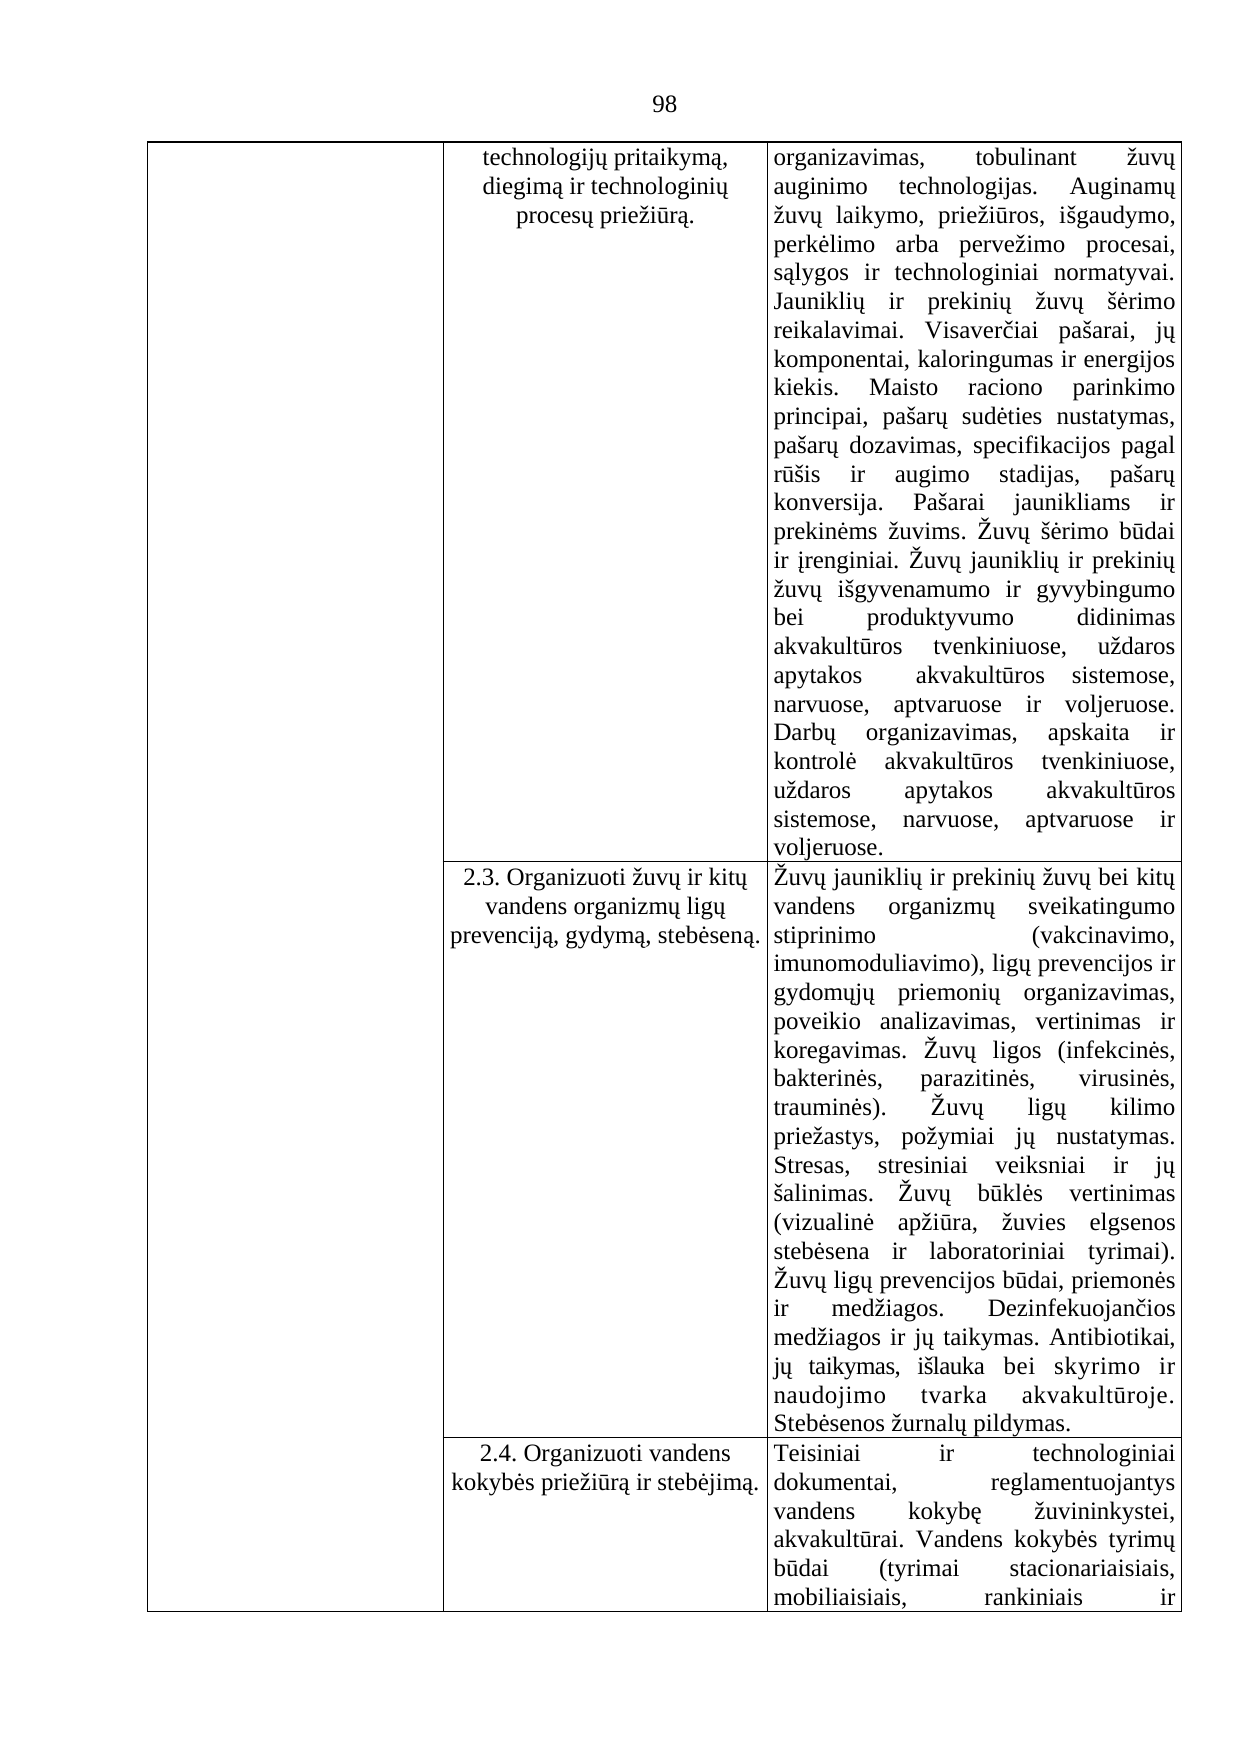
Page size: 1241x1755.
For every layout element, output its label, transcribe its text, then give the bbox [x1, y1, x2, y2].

table_cell [148, 143, 443, 1611]
table_cell organizavimas, tobulinant žuvų auginimo technologijas. Auginamų žuvų laikymo, priežiūros, išgaudymo, perkėlimo arba pervežimo procesai, sąlygos ir technologiniai normatyvai. Jauniklių ir prekinių žuvų šėrimo reikalavimai. Visaverčiai pašarai, jų komponentai, kaloringumas ir energijos kiekis. Maisto raciono parinkimo principai, pašarų sudėties nustatymas, pašarų dozavimas, specifikacijos pagal rūšis ir augimo stadijas, pašarų konversija. Pašarai jaunikliams ir prekinėms žuvims. Žuvų šėrimo būdai ir įrenginiai. Žuvų jauniklių ir prekinių žuvų išgyvenamumo ir gyvybingumo bei produktyvumo didinimas akvakultūros tvenkiniuose, uždaros apytakos akvakultūros sistemose, narvuose, aptvaruose ir voljeruose. Darbų organizavimas, apskaita ir kontrolė akvakultūros tvenkiniuose, uždaros apytakos akvakultūros sistemose, narvuose, aptvaruose ir voljeruose. [768, 143, 1181, 861]
table_cell Žuvų jauniklių ir prekinių žuvų bei kitų vandens organizmų sveikatingumo stiprinimo (vakcinavimo, imunomoduliavimo), ligų prevencijos ir gydomųjų priemonių organizavimas, poveikio analizavimas, vertinimas ir koregavimas. Žuvų ligos (infekcinės, bakterinės, parazitinės, virusinės, trauminės). Žuvų ligų kilimo priežastys, požymiai jų nustatymas. Stresas, stresiniai veiksniai ir jų šalinimas. Žuvų būklės vertinimas (vizualinė apžiūra, žuvies elgsenos stebėsena ir laboratoriniai tyrimai). Žuvų ligų prevencijos būdai, priemonės ir medžiagos. Dezinfekuojančios medžiagos ir jų taikymas. Antibiotikai, jų taikymas, išlauka bei skyrimo ir naudojimo tvarka akvakultūroje. Stebėsenos žurnalų pildymas. [768, 862, 1181, 1437]
table_cell 2.3. Organizuoti žuvų ir kitų vandens organizmų ligų prevenciją, gydymą, stebėseną. [444, 862, 767, 1437]
table_cell Teisiniai ir technologiniai dokumentai, reglamentuojantys vandens kokybę žuvininkystei, akvakultūrai. Vandens kokybės tyrimų būdai (tyrimai stacionariaisiais, mobiliaisiais, rankiniais ir [768, 1438, 1181, 1611]
table_cell 2.4. Organizuoti vandens kokybės priežiūrą ir stebėjimą. [444, 1438, 767, 1611]
table_cell technologijų pritaikymą, diegimą ir technologinių procesų priežiūrą. [444, 143, 767, 861]
